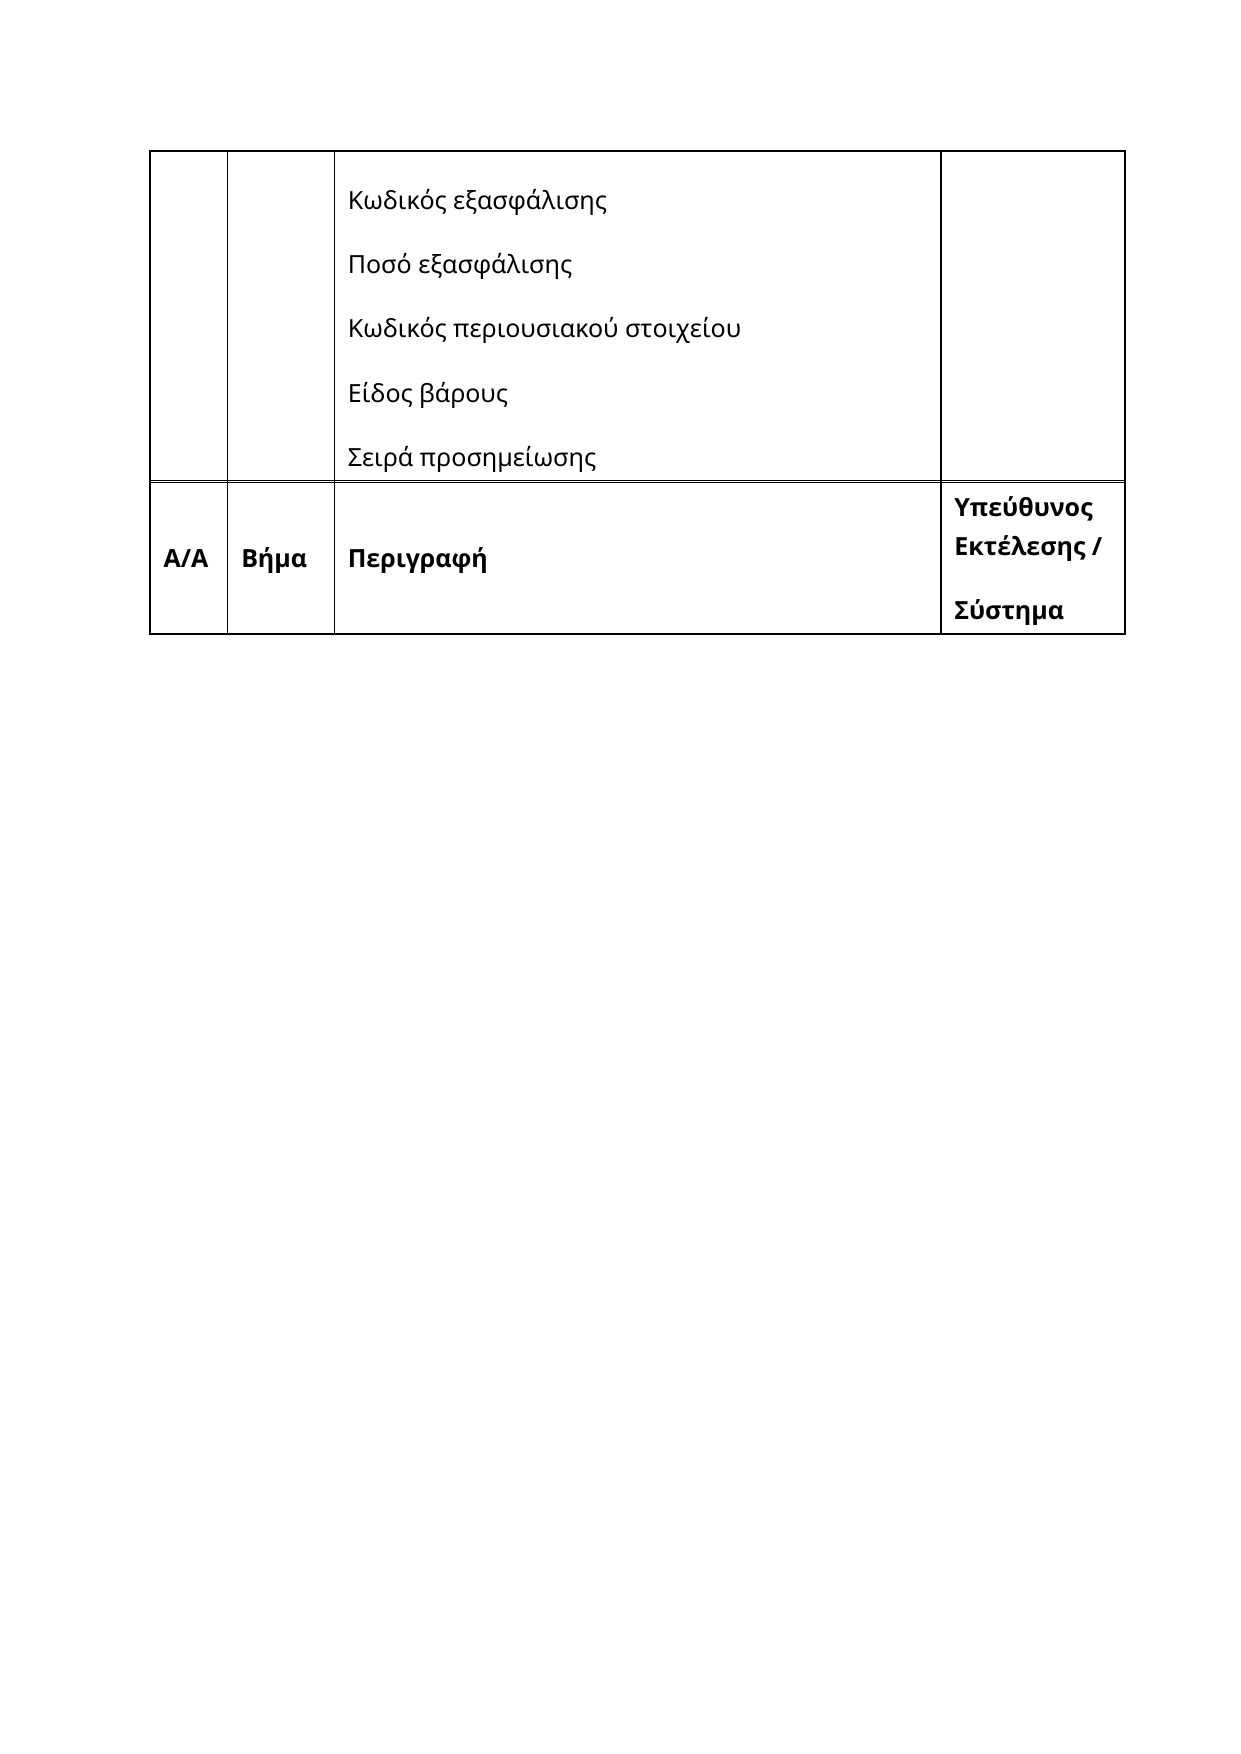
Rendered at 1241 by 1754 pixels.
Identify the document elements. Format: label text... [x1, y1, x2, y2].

table_header Περιγραφή [335, 483, 940, 633]
table_header Υπεύθυνος Εκτέλεσης / Σύστημα [942, 483, 1124, 633]
table_header Α/Α [151, 483, 227, 633]
table_cell [942, 152, 1124, 480]
table_cell [228, 152, 334, 480]
table_cell [151, 152, 227, 480]
table_cell Κωδικός εξασφάλισης Ποσό εξασφάλισης Κωδικός περιουσιακού στοιχείου Είδος βάρους Σειρά προσημείωσης [335, 152, 940, 480]
table_header Βήμα [228, 483, 334, 633]
